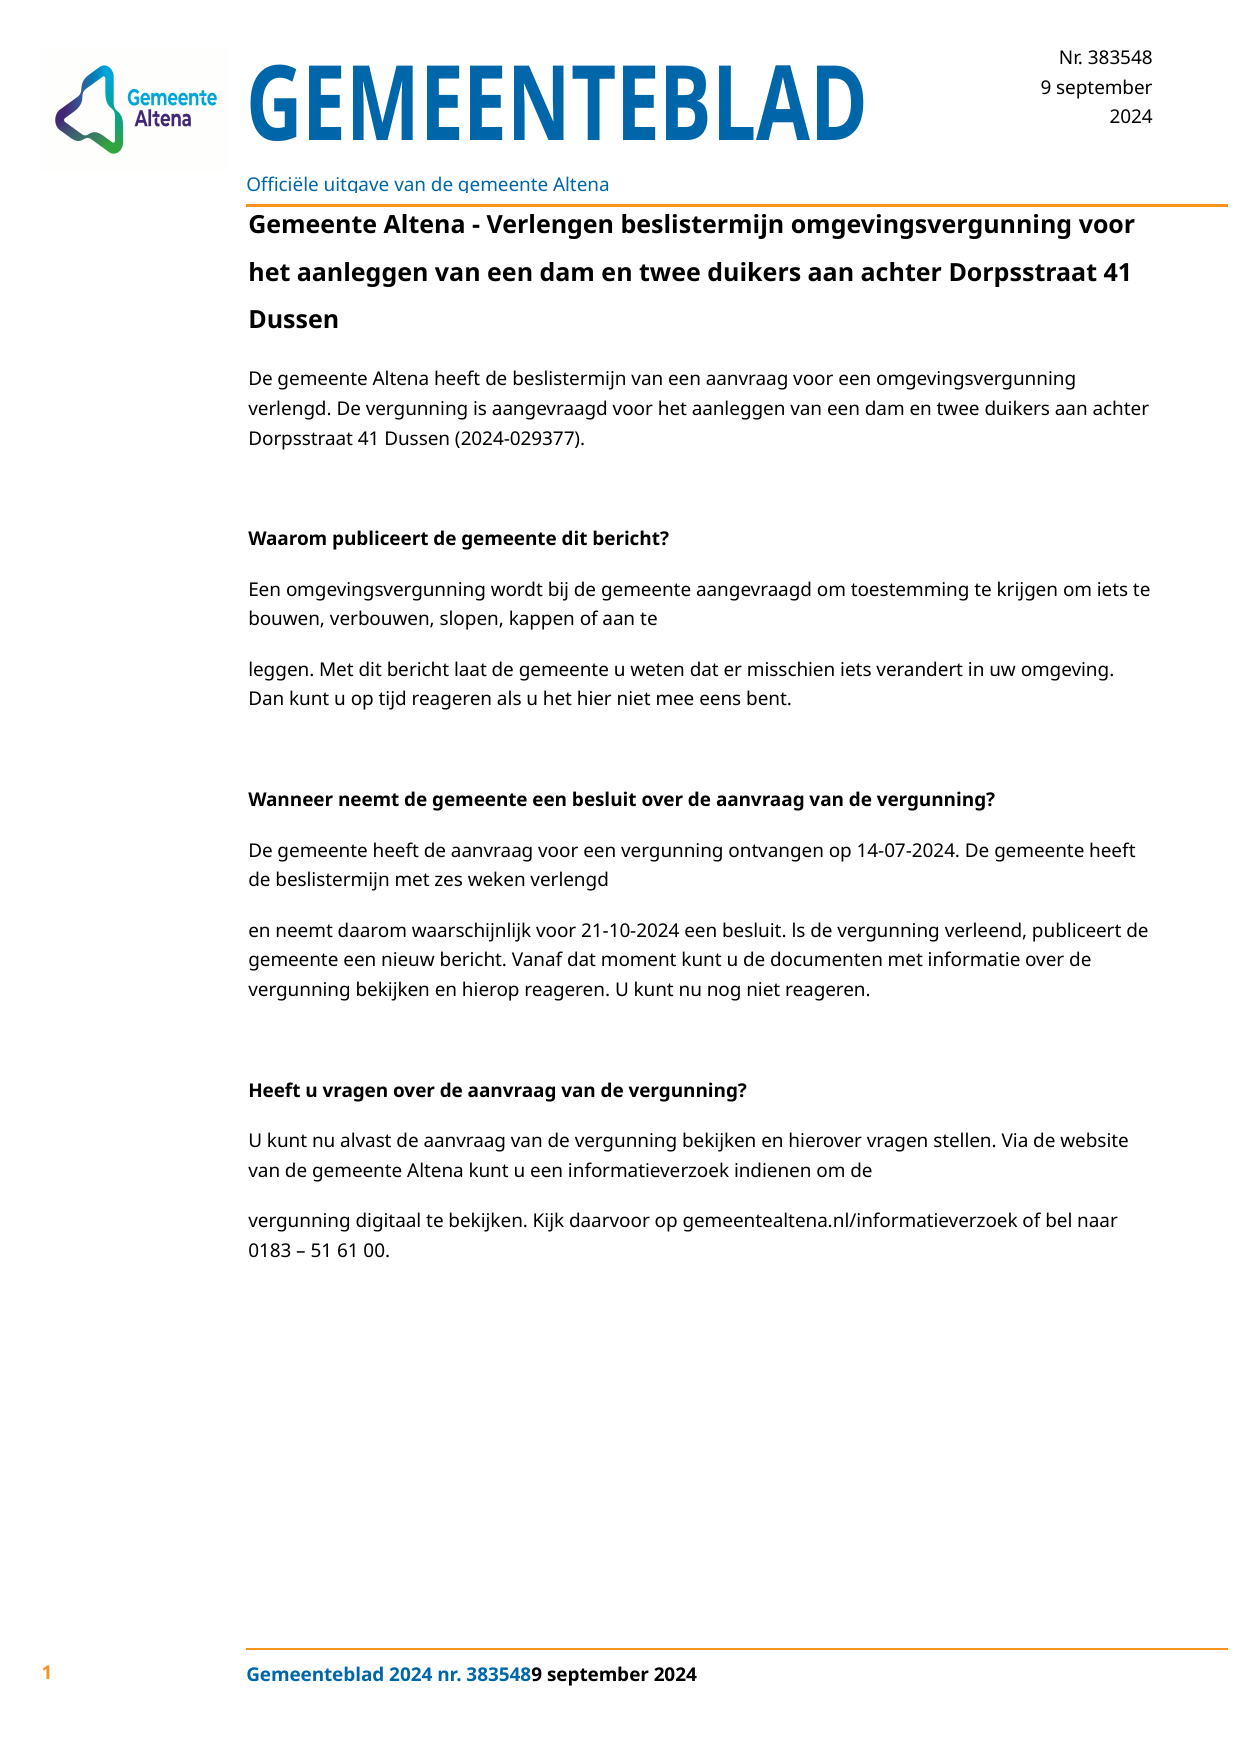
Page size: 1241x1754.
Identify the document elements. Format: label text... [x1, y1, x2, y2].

text Heeft u vragen over de aanvraag van de vergunning? [248, 1077, 1152, 1102]
text De gemeente Altena heeft de beslistermijn van een aanvraag voor een omgevingsvergunning verlengd. De vergunning is aangevraagd voor het aanleggen van een dam en twee duikers aan achter Dorpsstraat 41 Dussen (2024-029377). [248, 366, 1152, 450]
text U kunt nu alvast de aanvraag van de vergunning bekijken en hierover vragen stellen. Via de website van de gemeente Altena kunt u een informatieverzoek indienen om de [248, 1127, 1152, 1182]
text leggen. Met dit bericht laat de gemeente u weten dat er misschien iets verandert in uw omgeving. Dan kunt u op tijd reageren als u het hier niet mee eens bent. [248, 656, 1152, 711]
text De gemeente heeft de aanvraag voor een vergunning ontvangen op 14-07-2024. De gemeente heeft de beslistermijn met zes weken verlengd [248, 837, 1152, 892]
text Een omgevingsvergunning wordt bij de gemeente aangevraagd om toestemming te krijgen om iets te bouwen, verbouwen, slopen, kappen of aan te [248, 576, 1152, 631]
text Wanneer neemt de gemeente een besluit over de aanvraag van de vergunning? [248, 786, 1152, 812]
text Gemeente Altena - Verlengen beslistermijn omgevingsvergunning voor het aanleggen van een dam en twee duikers aan achter Dorpsstraat 41 Dussen [248, 207, 1152, 336]
picture [41, 47, 231, 172]
text en neemt daarom waarschijnlijk voor 21-10-2024 een besluit. ls de vergunning verleend, publiceert de gemeente een nieuw bericht. Vanaf dat moment kunt u de documenten met informatie over de vergunning bekijken en hierop reageren. U kunt nu nog niet reageren. [248, 917, 1152, 1002]
text Waarom publiceert de gemeente dit bericht? [248, 526, 1152, 551]
text vergunning digitaal te bekijken. Kijk daarvoor op gemeentealtena.nl/informatieverzoek of bel naar 0183 – 51 61 00. [248, 1207, 1152, 1262]
